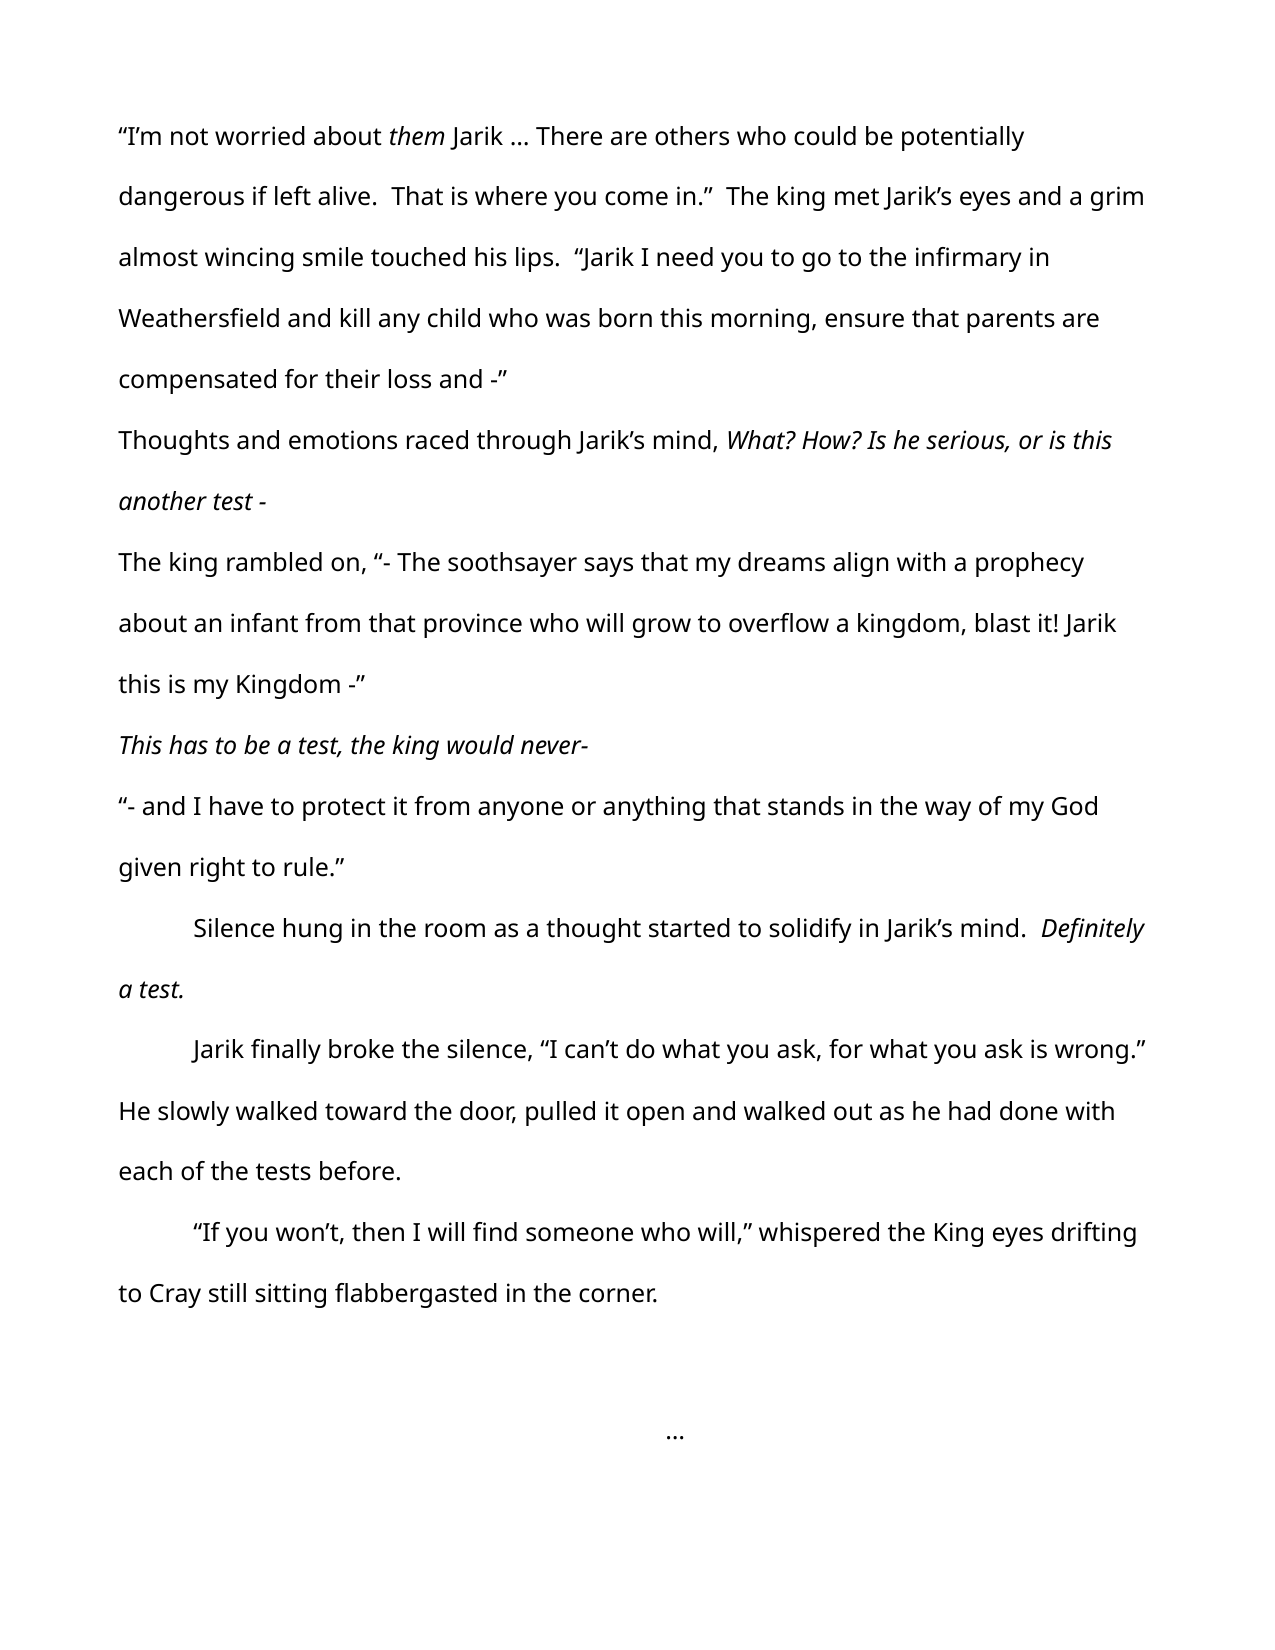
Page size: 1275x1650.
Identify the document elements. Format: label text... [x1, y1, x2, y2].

text “- and I have to protect it from anyone or anything that stands in the way of my God given right to rule.” [118, 788, 1157, 883]
text “I’m not worried about them Jarik … There are others who could be potentially dangerous if left alive. That is where you come in.” The king met Jarik’s eyes and a grim almost wincing smile touched his lips. “Jarik I need you to go to the infirmary in Weathersfield and kill any child who was born this morning, ensure that parents are compensated for their loss and -” [118, 118, 1157, 396]
text This has to be a test, the king would never- [118, 727, 1157, 762]
text The king rambled on, “- The soothsayer says that my dreams align with a prophecy about an infant from that province who will grow to overflow a kingdom, blast it! Jarik this is my Kingdom -” [118, 545, 1157, 701]
text Silence hung in the room as a thought started to solidify in Jarik’s mind. Definitely a test. [118, 910, 1157, 1005]
text Thoughts and emotions raced through Jarik’s mind, What? How? Is he serious, or is this another test - [118, 423, 1157, 518]
text Jarik finally broke the silence, “I can’t do what you ask, for what you ask is wrong.” He slowly walked toward the door, pulled it open and walked out as he had done with each of the tests before. [118, 1032, 1157, 1188]
text … [118, 1412, 1157, 1446]
text “If you won’t, then I will find someone who will,” whispered the King eyes drifting to Cray still sitting flabbergasted in the corner. [118, 1215, 1157, 1310]
